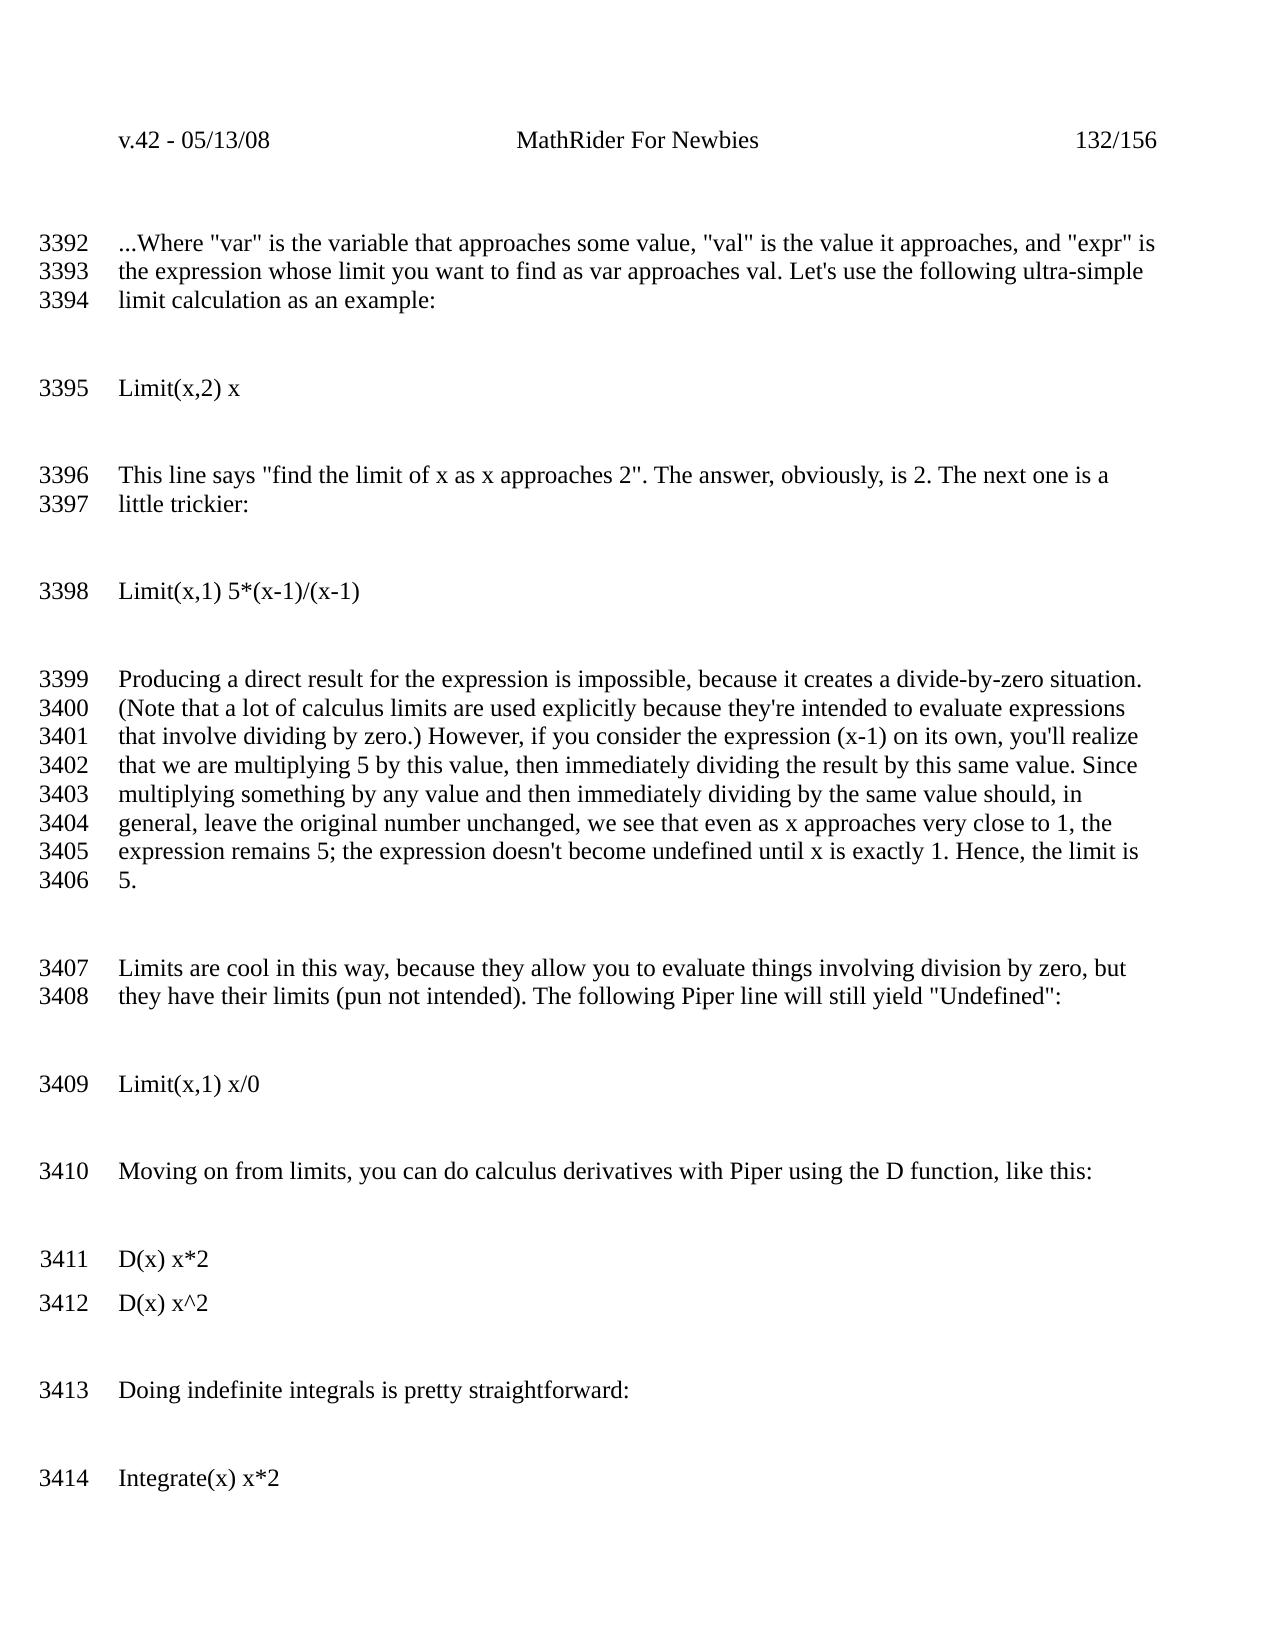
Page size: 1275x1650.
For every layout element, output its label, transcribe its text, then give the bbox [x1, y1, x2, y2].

text Moving on from limits, you can do calculus derivatives with Piper using the D function, like this: [118, 1156, 1157, 1185]
text D(x) x*2 [118, 1244, 1157, 1273]
text Limits are cool in this way, because they allow you to evaluate things involving division by zero, but they have their limits (pun not intended). The following Piper line will still yield "Undefined": [118, 953, 1157, 1010]
text Limit(x,2) x [118, 373, 1157, 401]
text ...Where "var" is the variable that approaches some value, "val" is the value it approaches, and "expr" is the expression whose limit you want to find as var approaches val. Let's use the following ultra-simple limit calculation as an example: [118, 228, 1157, 314]
text D(x) x^2 [118, 1288, 1157, 1316]
text Integrate(x) x*2 [118, 1463, 1157, 1491]
text Doing indefinite integrals is pretty straightforward: [118, 1375, 1157, 1404]
text Producing a direct result for the expression is impossible, because it creates a divide-by-zero situation. (Note that a lot of calculus limits are used explicitly because they're intended to evaluate expressions that involve dividing by zero.) However, if you consider the expression (x-1) on its own, you'll realize that we are multiplying 5 by this value, then immediately dividing the result by this same value. Since multiplying something by any value and then immediately dividing by the same value should, in general, leave the original number unchanged, we see that even as x approaches very close to 1, the expression remains 5; the expression doesn't become undefined until x is exactly 1. Hence, the limit is 5. [118, 664, 1157, 894]
text Limit(x,1) x/0 [118, 1069, 1157, 1098]
text This line says "find the limit of x as x approaches 2". The answer, obviously, is 2. The next one is a little trickier: [118, 460, 1157, 518]
text Limit(x,1) 5*(x-1)/(x-1) [118, 576, 1157, 605]
